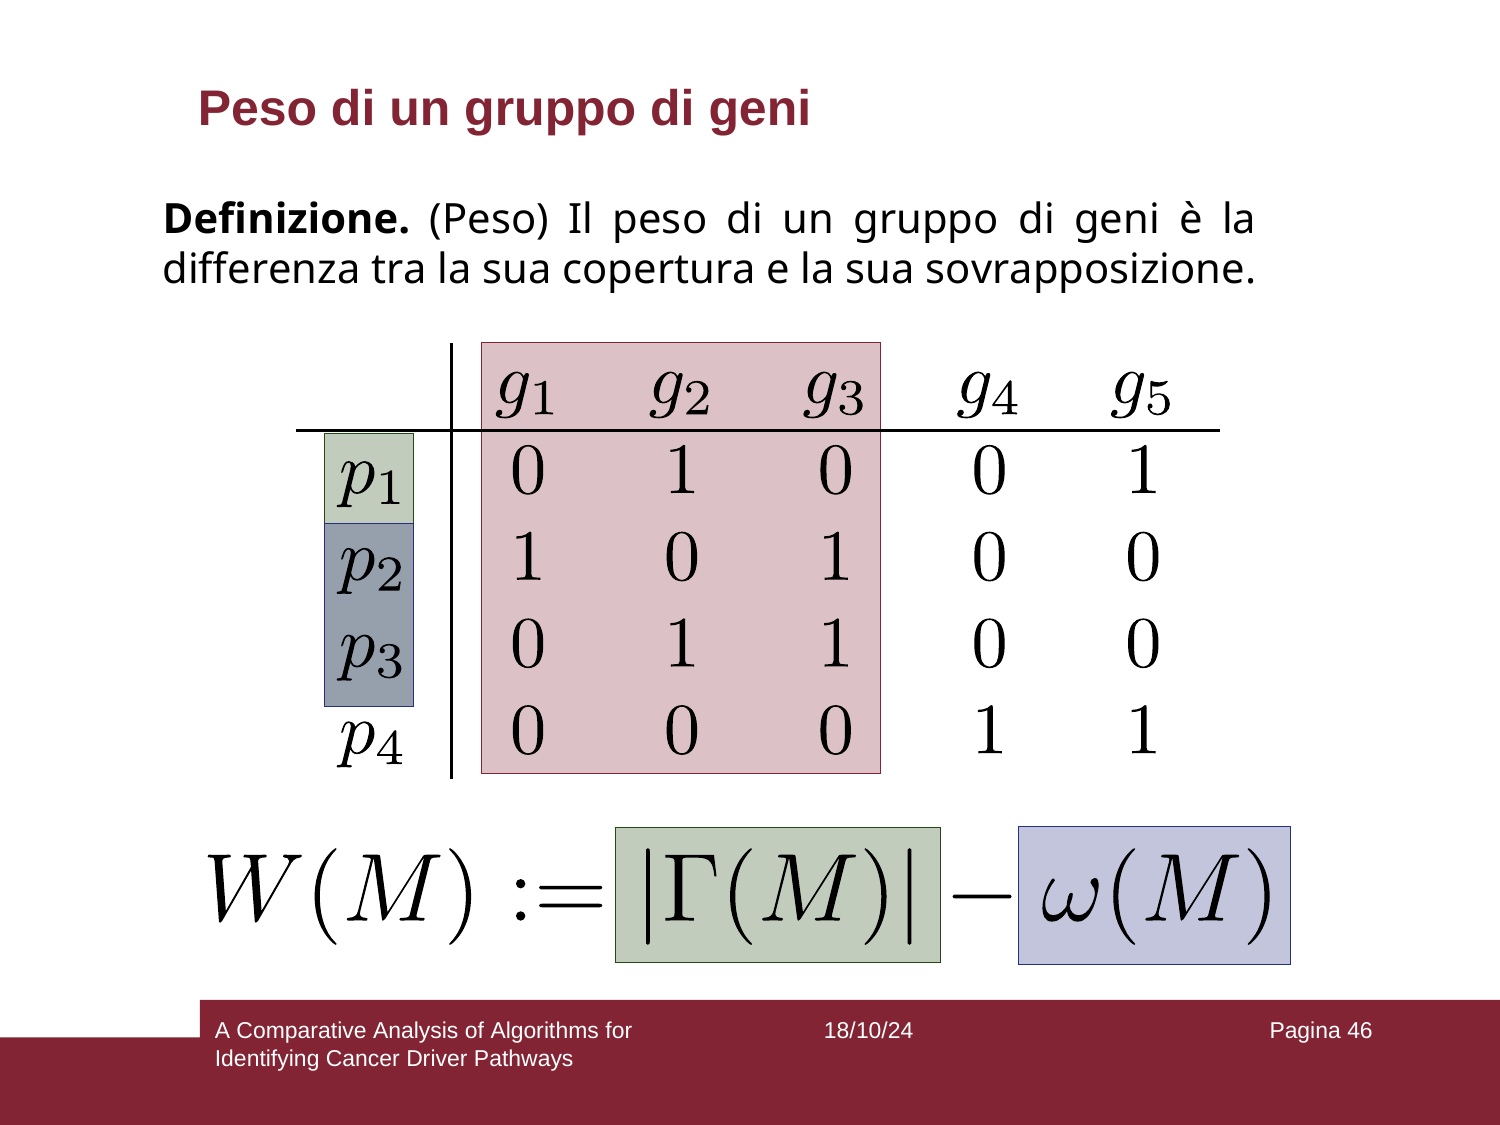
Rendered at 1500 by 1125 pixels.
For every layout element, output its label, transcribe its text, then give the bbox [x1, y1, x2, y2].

text_box Pagina <number> [1074, 1008, 1388, 1084]
text_box [615, 827, 941, 848]
title Peso di un gruppo di geni [183, 67, 1400, 150]
text_box [1018, 826, 1291, 965]
text_box Definizione. (Peso) Il peso di un gruppo di geni è la differenza tra la sua copertura e la sua sovrapposizione. [147, 184, 1359, 350]
text_box A Comparative Analysis of Algorithms for Identifying Cancer Driver Pathways [199, 1008, 676, 1084]
picture [207, 848, 1270, 945]
picture [295, 350, 1241, 786]
text_box [615, 945, 941, 963]
text_box 18/10/24 [712, 1008, 1026, 1084]
